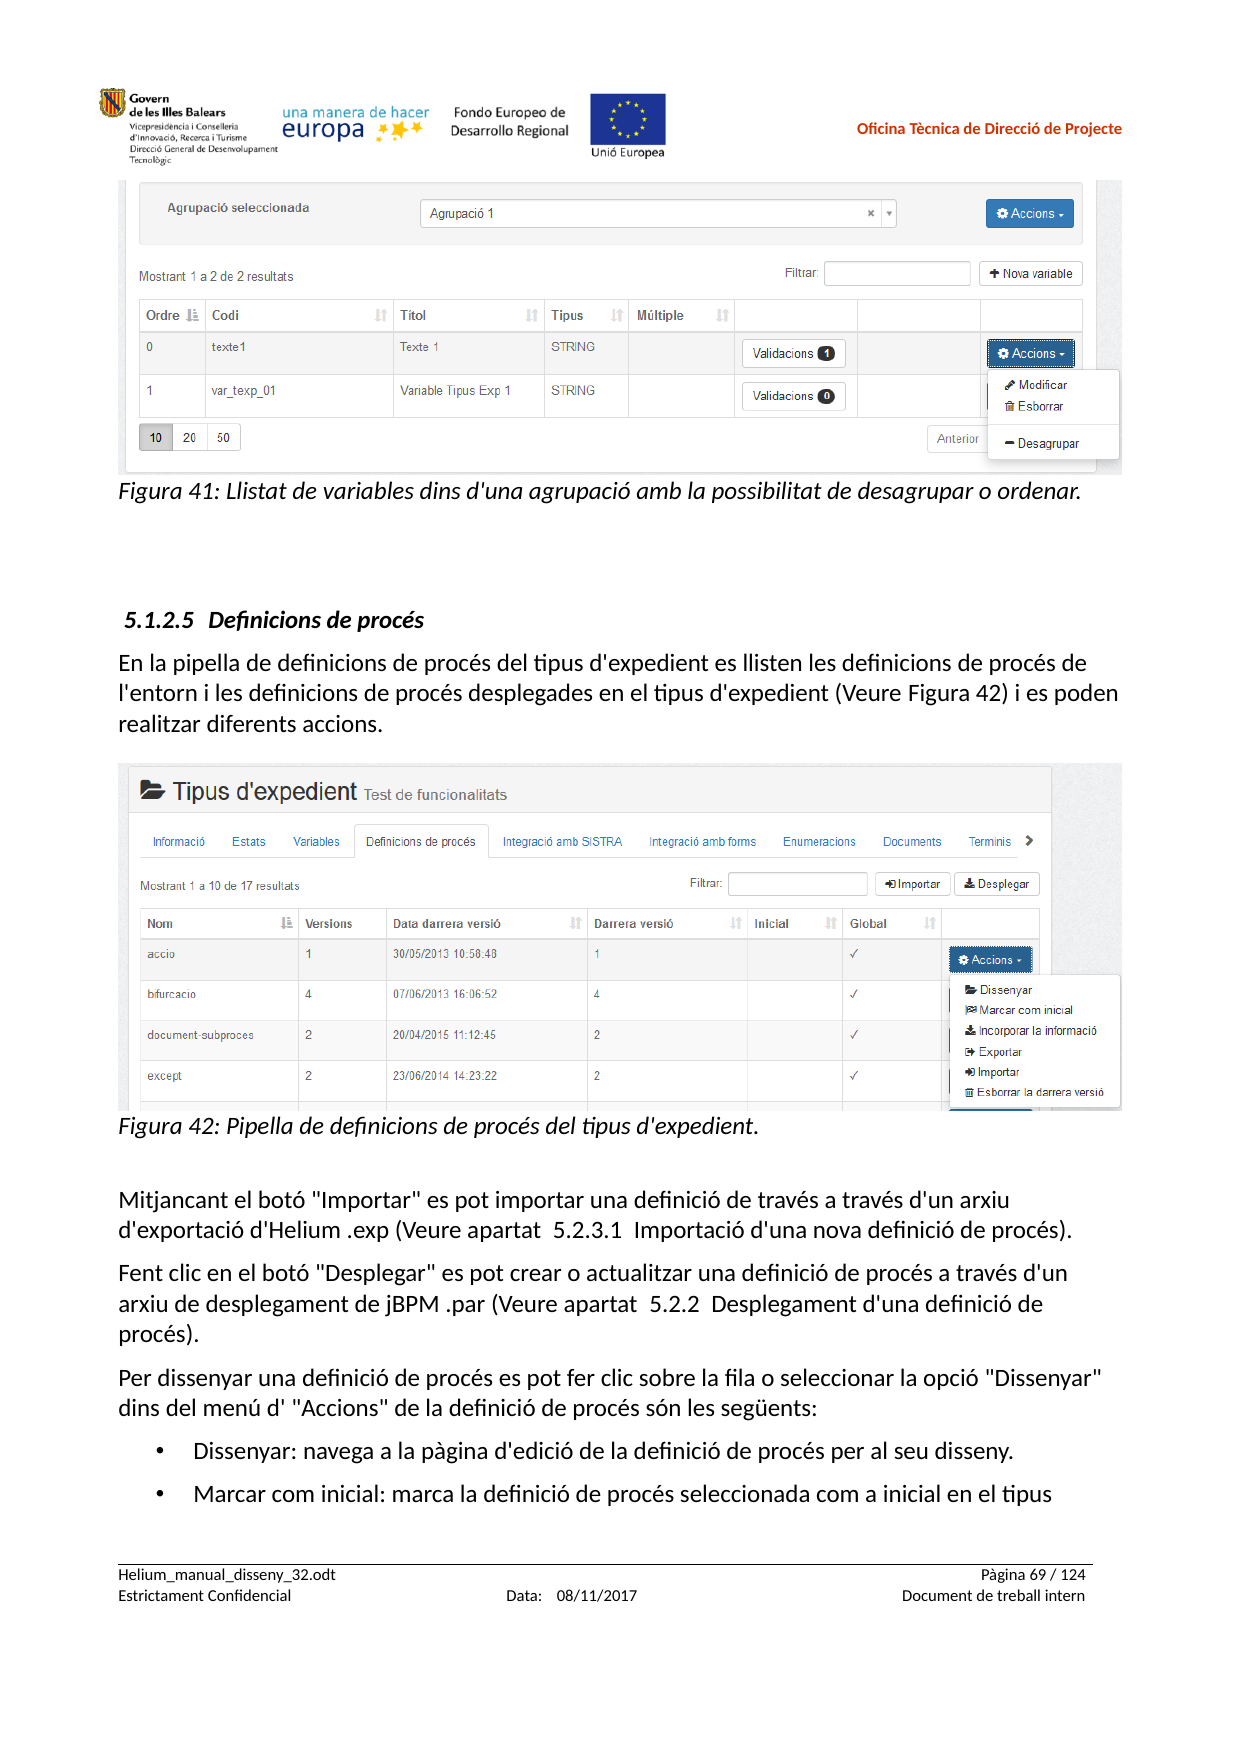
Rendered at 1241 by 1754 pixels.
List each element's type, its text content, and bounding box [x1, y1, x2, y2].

list Marcar com inicial: marca la definició de procés seleccionada com a inicial en el tipus [156, 1478, 1122, 1509]
text Per dissenyar una definició de procés es pot fer clic sobre la fila o seleccionar la opció "Dissenyar" dins del menú d' "Accions" de la definició de procés són les següents: [118, 1362, 1122, 1423]
text Mitjancant el botó "Importar" es pot importar una definició de través a través d'un arxiu d'exportació d'Helium .exp (Veure apartat 5.2.3.1 Importació d'una nova definició de procés). [118, 1184, 1122, 1245]
text Figura 42: Pipella de definicions de procés del tipus d'expedient. [118, 1111, 1122, 1141]
subtitle Definicions de procés [118, 604, 1122, 634]
text En la pipella de definicions de procés del tipus d'expedient es llisten les definicions de procés de l'entorn i les definicions de procés desplegades en el tipus d'expedient (Veure Figura 42) i es poden realitzar diferents accions. [118, 647, 1122, 738]
text Figura 41: Llistat de variables dins d'una agrupació amb la possibilitat de desagrupar o ordenar. [118, 475, 1122, 505]
picture [118, 180, 1123, 475]
list Dissenyar: navega a la pàgina d'edició de la definició de procés per al seu disseny. [156, 1435, 1122, 1466]
picture [99, 87, 668, 166]
text Fent clic en el botó "Desplegar" es pot crear o actualitzar una definició de procés a través d'un arxiu de desplegament de jBPM .par (Veure apartat 5.2.2 Desplegament d'una definició de procés). [118, 1258, 1122, 1349]
picture [118, 763, 1123, 1111]
